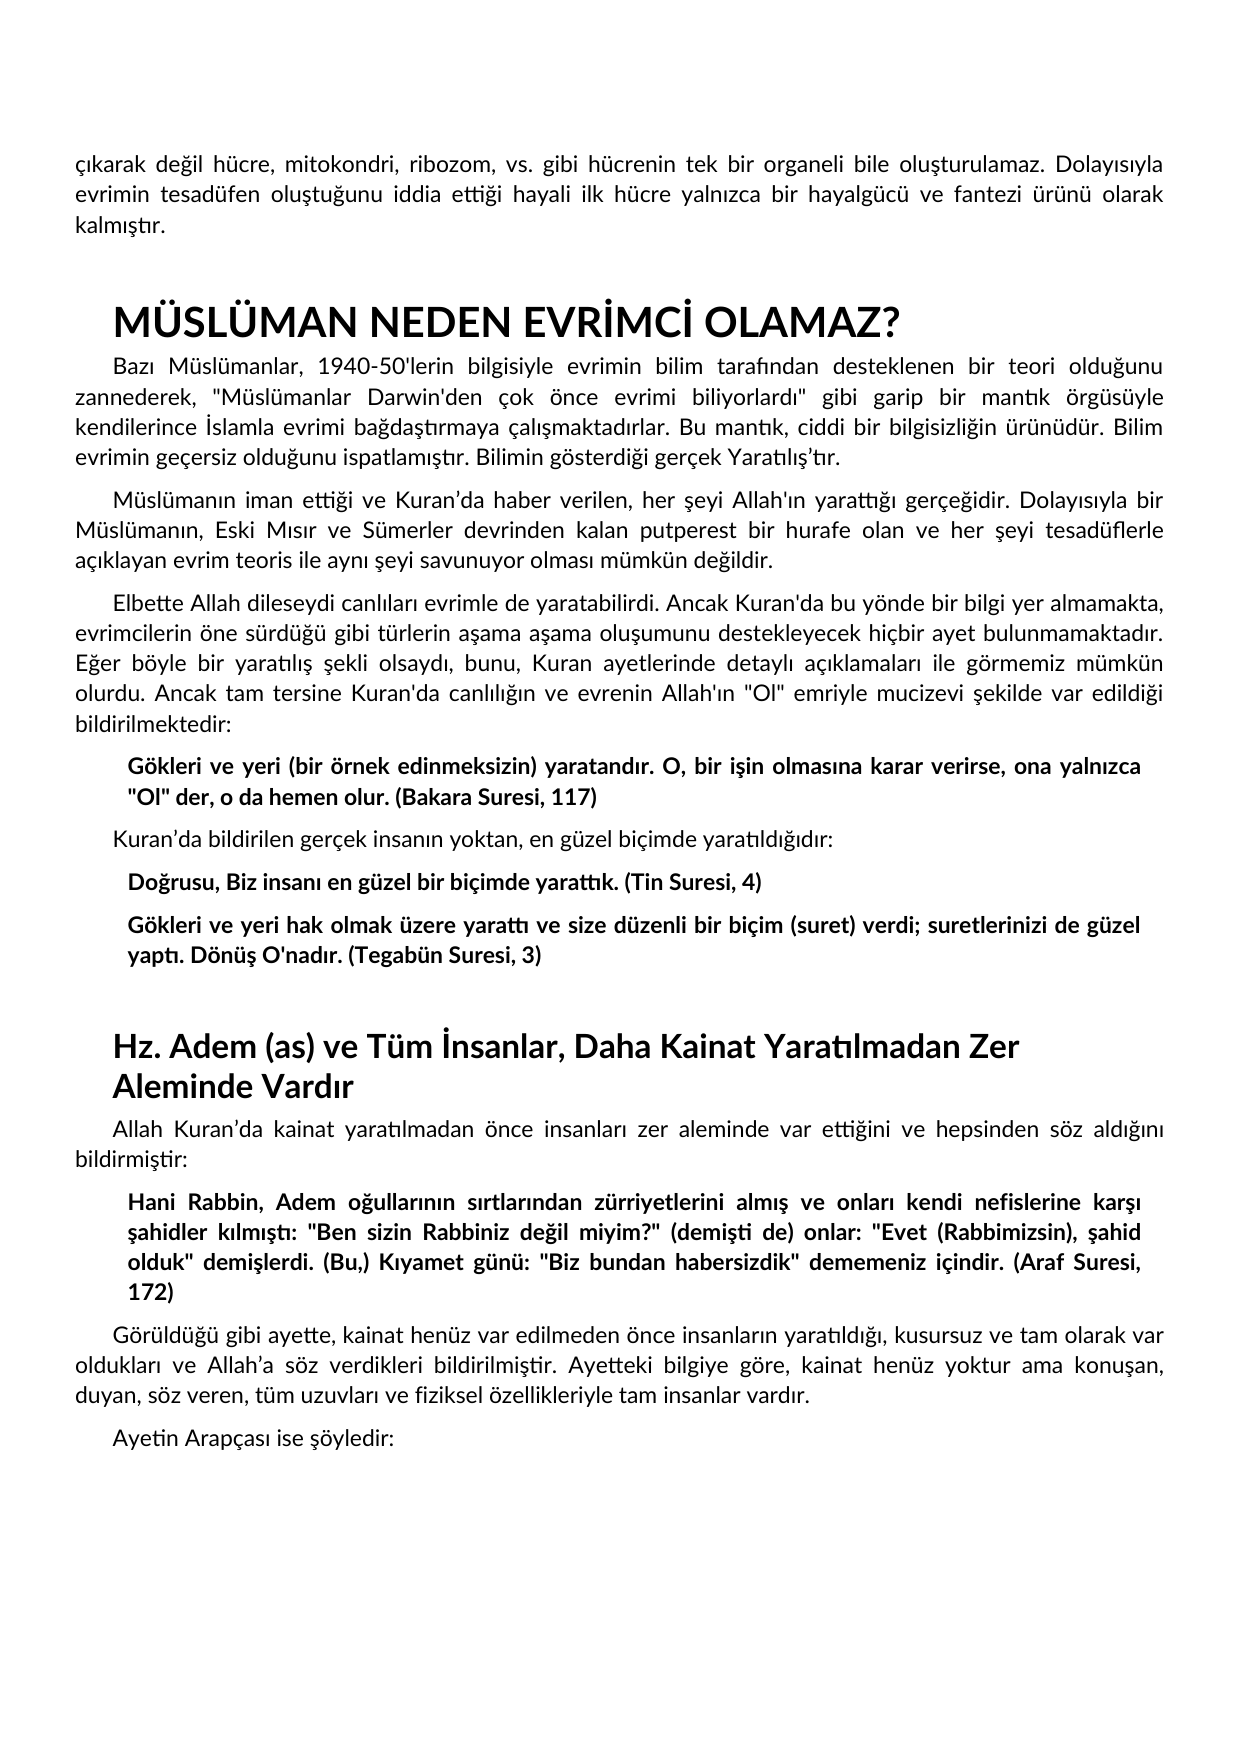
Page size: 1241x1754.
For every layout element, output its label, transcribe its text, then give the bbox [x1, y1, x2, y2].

text Gökleri ve yeri (bir örnek edinmeksizin) yaratandır. O, bir işin olmasına karar verirse, ona yalnızca "Ol" der, o da hemen olur. (Bakara Suresi, 117) [127, 752, 1143, 810]
text Ayetin Arapçası ise şöyledir: [75, 1424, 1165, 1451]
text Hani Rabbin, Adem oğullarının sırtlarından zürriyetlerini almış ve onları kendi nefislerine karşı şahidler kılmıştı: "Ben sizin Rabbiniz değil miyim?" (demişti de) onlar: "Evet (Rabbimizsin), şahid olduk" demişlerdi. (Bu,) Kıyamet günü: "Biz bundan habersizdik" dememeniz içindir. (Araf Suresi, 172) [127, 1187, 1143, 1305]
subtitle Hz. Adem (as) ve Tüm İnsanlar, Daha Kainat Yaratılmadan Zer Aleminde Vardır [112, 1026, 1165, 1106]
text çıkarak değil hücre, mitokondri, ribozom, vs. gibi hücrenin tek bir organeli bile oluşturulamaz. Dolayısıyla evrimin tesadüfen oluştuğunu iddia ettiği hayali ilk hücre yalnızca bir hayalgücü ve fantezi ürünü olarak kalmıştır. [75, 150, 1165, 238]
text Doğrusu, Biz insanı en güzel bir biçimde yarattık. (Tin Suresi, 4) [127, 868, 1143, 895]
text Kuran’da bildirilen gerçek insanın yoktan, en güzel biçimde yaratıldığıdır: [75, 825, 1165, 852]
text Allah Kuran’da kainat yaratılmadan önce insanları zer aleminde var ettiğini ve hepsinden söz aldığını bildirmiştir: [75, 1114, 1165, 1172]
text Bazı Müslümanlar, 1940-50'lerin bilgisiyle evrimin bilim tarafından desteklenen bir teori olduğunu zannederek, "Müslümanlar Darwin'den çok önce evrimi biliyorlardı" gibi garip bir mantık örgüsüyle kendilerince İslamla evrimi bağdaştırmaya çalışmaktadırlar. Bu mantık, ciddi bir bilgisizliğin ürünüdür. Bilim evrimin geçersiz olduğunu ispatlamıştır. Bilimin gösterdiği gerçek Yaratılış’tır. [75, 352, 1165, 470]
text Elbette Allah dileseydi canlıları evrimle de yaratabilirdi. Ancak Kuran'da bu yönde bir bilgi yer almamakta, evrimcilerin öne sürdüğü gibi türlerin aşama aşama oluşumunu destekleyecek hiçbir ayet bulunmamaktadır. Eğer böyle bir yaratılış şekli olsaydı, bunu, Kuran ayetlerinde detaylı açıklamaları ile görmemiz mümkün olurdu. Ancak tam tersine Kuran'da canlılığın ve evrenin Allah'ın "Ol" emriyle mucizevi şekilde var edildiği bildirilmektedir: [75, 588, 1165, 737]
subtitle MÜSLÜMAN NEDEN EVRİMCİ OLAMAZ? [112, 296, 1165, 346]
text Müslümanın iman ettiği ve Kuran’da haber verilen, her şeyi Allah'ın yarattığı gerçeğidir. Dolayısıyla bir Müslümanın, Eski Mısır ve Sümerler devrinden kalan putperest bir hurafe olan ve her şeyi tesadüflerle açıklayan evrim teoris ile aynı şeyi savunuyor olması mümkün değildir. [75, 485, 1165, 573]
text Gökleri ve yeri hak olmak üzere yarattı ve size düzenli bir biçim (suret) verdi; suretlerinizi de güzel yaptı. Dönüş O'nadır. (Tegabün Suresi, 3) [127, 910, 1143, 968]
text Görüldüğü gibi ayette, kainat henüz var edilmeden önce insanların yaratıldığı, kusursuz ve tam olarak var oldukları ve Allah’a söz verdikleri bildirilmiştir. Ayetteki bilgiye göre, kainat henüz yoktur ama konuşan, duyan, söz veren, tüm uzuvları ve fiziksel özellikleriyle tam insanlar vardır. [75, 1321, 1165, 1408]
